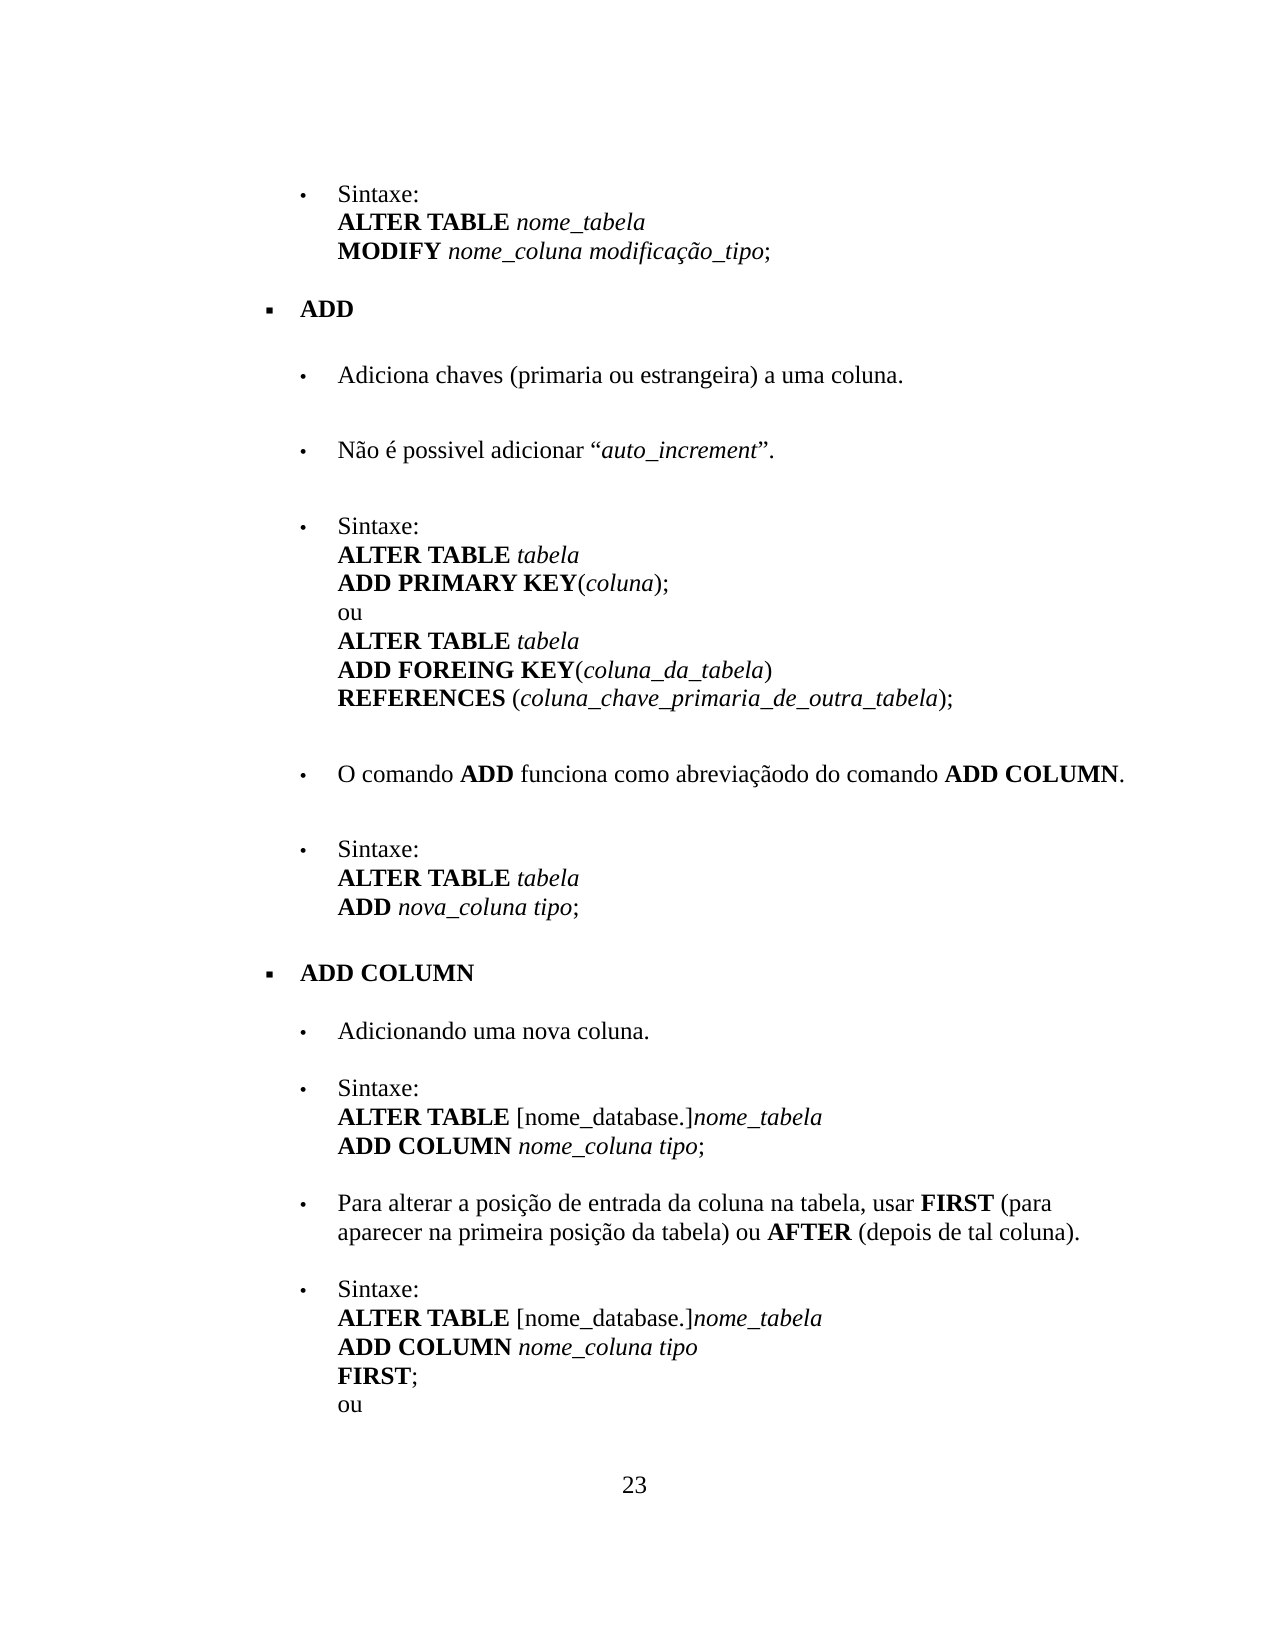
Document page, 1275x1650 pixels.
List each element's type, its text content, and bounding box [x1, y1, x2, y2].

list Sintaxe: ALTER TABLE [nome_database.]nome_tabela ADD COLUMN nome_coluna tipo FIRST; ou [300, 1274, 1125, 1418]
list Sintaxe: ALTER TABLE [nome_database.]nome_tabela ADD COLUMN nome_coluna tipo; [300, 1073, 1125, 1188]
list Sintaxe: ALTER TABLE nome_tabela MODIFY nome_coluna modificação_tipo; [300, 179, 1125, 294]
list Não é possivel adicionar “auto_increment”. [300, 436, 1125, 493]
list [300, 150, 1125, 179]
list Adiciona chaves (primaria ou estrangeira) a uma coluna. [300, 360, 1125, 418]
list ADD COLUMN [262, 958, 1125, 1016]
list Para alterar a posição de entrada da coluna na tabela, usar FIRST (para aparecer na primeira posição da tabela) ou AFTER (depois de tal coluna). [300, 1188, 1125, 1274]
list Sintaxe: ALTER TABLE tabela ADD nova_coluna tipo; [300, 834, 1125, 949]
list Sintaxe: ALTER TABLE tabela ADD PRIMARY KEY(coluna); ou ALTER TABLE tabela ADD FOREING KEY(coluna_da_tabela) REFERENCES (coluna_chave_primaria_de_outra_tabela); [300, 511, 1125, 741]
list O comando ADD funciona como abreviaçãodo do comando ADD COLUMN. [300, 759, 1125, 816]
list Adicionando uma nova coluna. [300, 1016, 1125, 1073]
list ADD [262, 294, 1125, 351]
